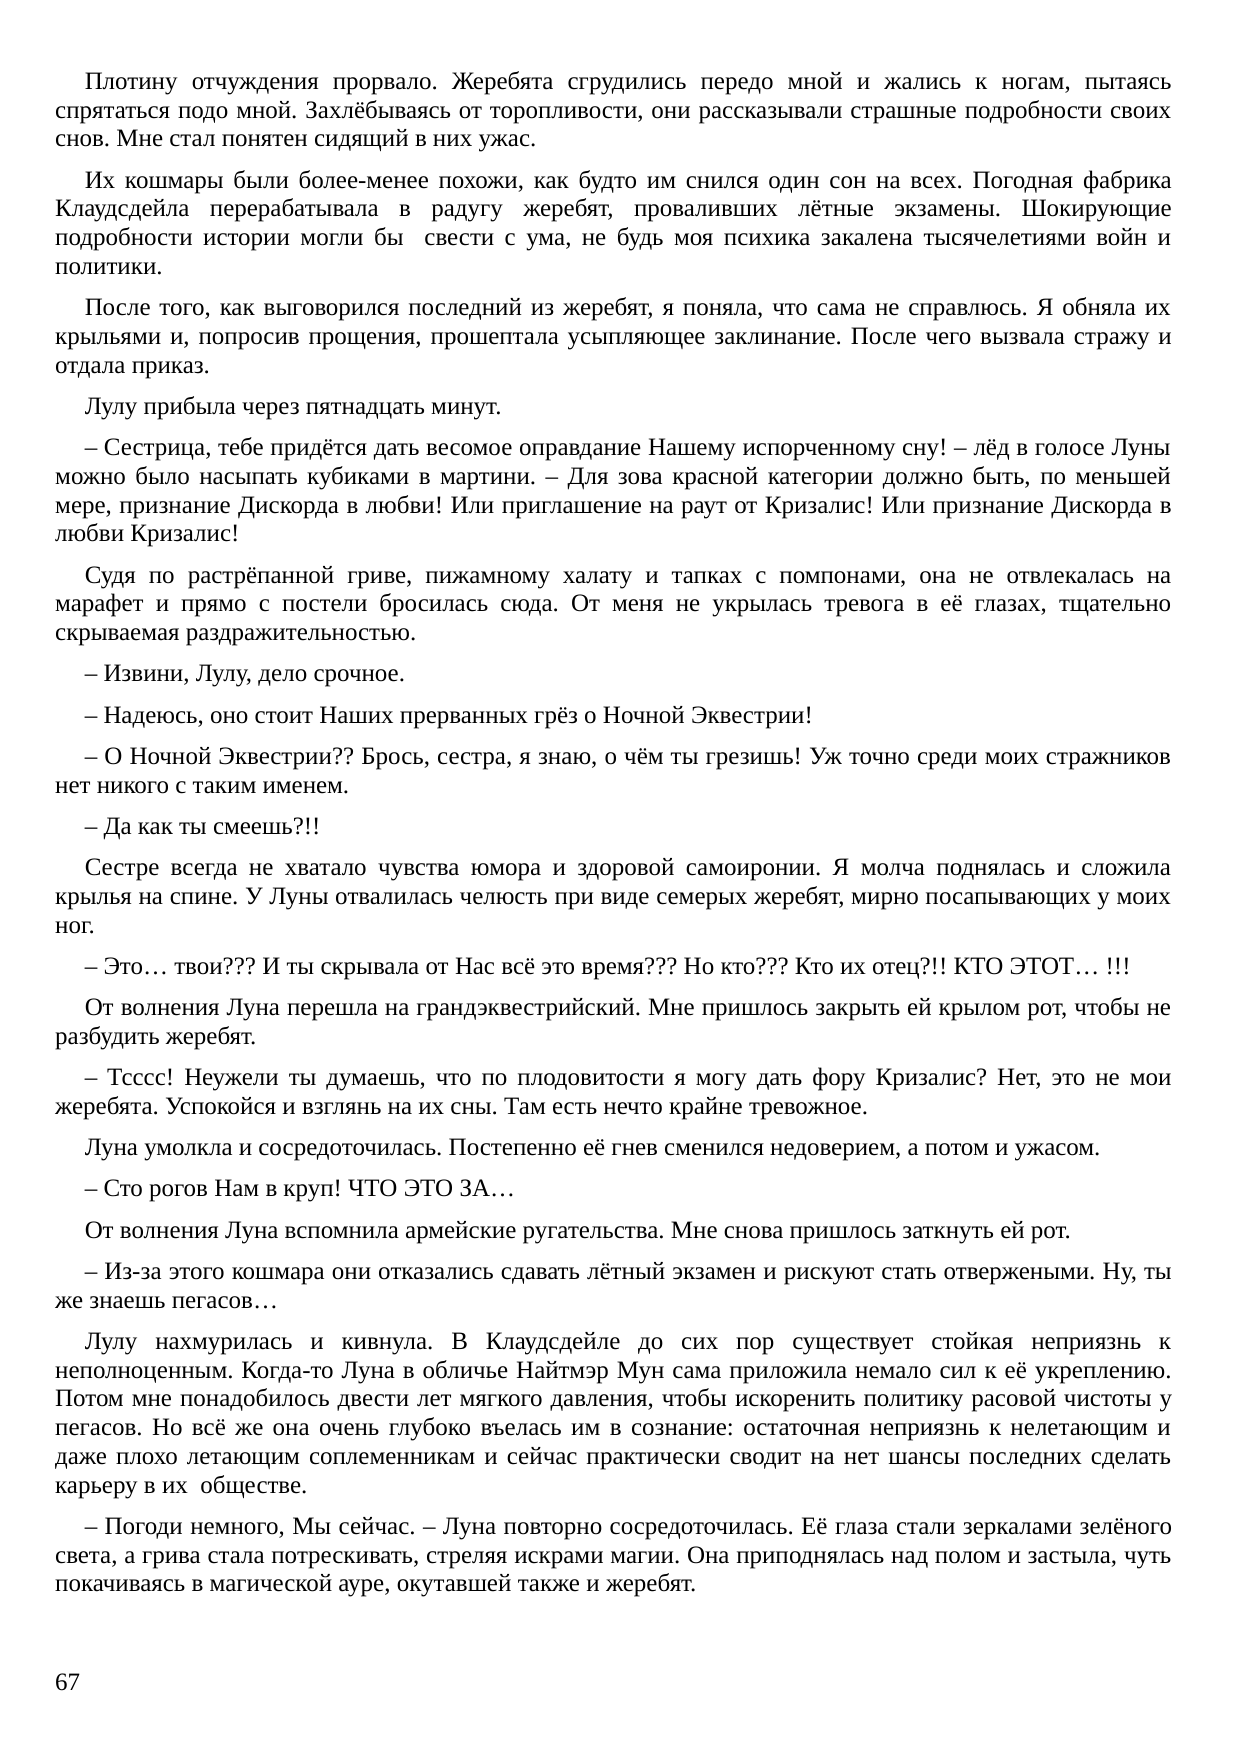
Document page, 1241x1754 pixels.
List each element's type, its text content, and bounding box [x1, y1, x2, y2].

text – О Ночной Эквестрии?? Брось, сестра, я знаю, о чём ты грезишь! Уж точно среди моих стражников нет никого с таким именем. [55, 741, 1173, 798]
text Сестре всегда не хватало чувства юмора и здоровой самоиронии. Я молча поднялась и сложила крылья на спине. У Луны отвалилась челюсть при виде семерых жеребят, мирно посапывающих у моих ног. [55, 852, 1173, 938]
text – Тсссс! Неужели ты думаешь, что по плодовитости я могу дать фору Кризалис? Нет, это не мои жеребята. Успокойся и взглянь на их сны. Там есть нечто крайне тревожное. [55, 1062, 1173, 1120]
text От волнения Луна вспомнила армейские ругательства. Мне снова пришлось заткнуть ей рот. [55, 1215, 1173, 1243]
text Их кошмары были более-менее похожи, как будто им снился один сон на всех. Погодная фабрика Клаудсдейла перерабатывала в радугу жеребят, проваливших лётные экзамены. Шокирующие подробности истории могли бы свести с ума, не будь моя психика закалена тысячелетиями войн и политики. [55, 165, 1173, 280]
text – Это… твои??? И ты скрывала от Нас всё это время??? Но кто??? Кто их отец?!! КТО ЭТОТ… !!! [55, 951, 1173, 980]
text Плотину отчуждения прорвало. Жеребята сгрудились передо мной и жались к ногам, пытаясь спрятаться подо мной. Захлёбываясь от торопливости, они рассказывали страшные подробности своих снов. Мне стал понятен сидящий в них ужас. [55, 66, 1173, 152]
text – Погоди немного, Мы сейчас. – Луна повторно сосредоточилась. Её глаза стали зеркалами зелёного света, а грива стала потрескивать, стреляя искрами магии. Она приподнялась над полом и застыла, чуть покачиваясь в магической ауре, окутавшей также и жеребят. [55, 1511, 1173, 1597]
text – Из-за этого кошмара они отказались сдавать лётный экзамен и рискуют стать отвержеными. Ну, ты же знаешь пегасов… [55, 1256, 1173, 1313]
text – Сто рогов Нам в круп! ЧТО ЭТО ЗА… [55, 1173, 1173, 1202]
text От волнения Луна перешла на грандэквестрийский. Мне пришлось закрыть ей крылом рот, чтобы не разбудить жеребят. [55, 992, 1173, 1050]
text Луна умолкла и сосредоточилась. Постепенно её гнев сменился недоверием, а потом и ужасом. [55, 1132, 1173, 1161]
text – Надеюсь, оно стоит Наших прерванных грёз о Ночной Эквестрии! [55, 700, 1173, 728]
text – Сестрица, тебе придётся дать весомое оправдание Нашему испорченному сну! – лёд в голосе Луны можно было насыпать кубиками в мартини. – Для зова красной категории должно быть, по меньшей мере, признание Дискорда в любви! Или приглашение на раут от Кризалис! Или признание Дискорда в любви Кризалис! [55, 432, 1173, 547]
text Лулу прибыла через пятнадцать минут. [55, 391, 1173, 420]
text Судя по растрёпанной гриве, пижамному халату и тапках с помпонами, она не отвлекалась на марафет и прямо с постели бросилась сюда. От меня не укрылась тревога в её глазах, тщательно скрываемая раздражительностью. [55, 560, 1173, 646]
text – Извини, Лулу, дело срочное. [55, 658, 1173, 687]
text Лулу нахмурилась и кивнула. В Клаудсдейле до сих пор существует стойкая неприязнь к неполноценным. Когда-то Луна в обличье Найтмэр Мун сама приложила немало сил к её укреплению. Потом мне понадобилось двести лет мягкого давления, чтобы искоренить политику расовой чистоты у пегасов. Но всё же она очень глубоко въелась им в сознание: остаточная неприязнь к нелетающим и даже плохо летающим соплеменникам и сейчас практически сводит на нет шансы последних сделать карьеру в их обществе. [55, 1326, 1173, 1498]
text – Да как ты смеешь?!! [55, 811, 1173, 840]
text После того, как выговорился последний из жеребят, я поняла, что сама не справлюсь. Я обняла их крыльями и, попросив прощения, прошептала усыпляющее заклинание. После чего вызвала стражу и отдала приказ. [55, 292, 1173, 378]
